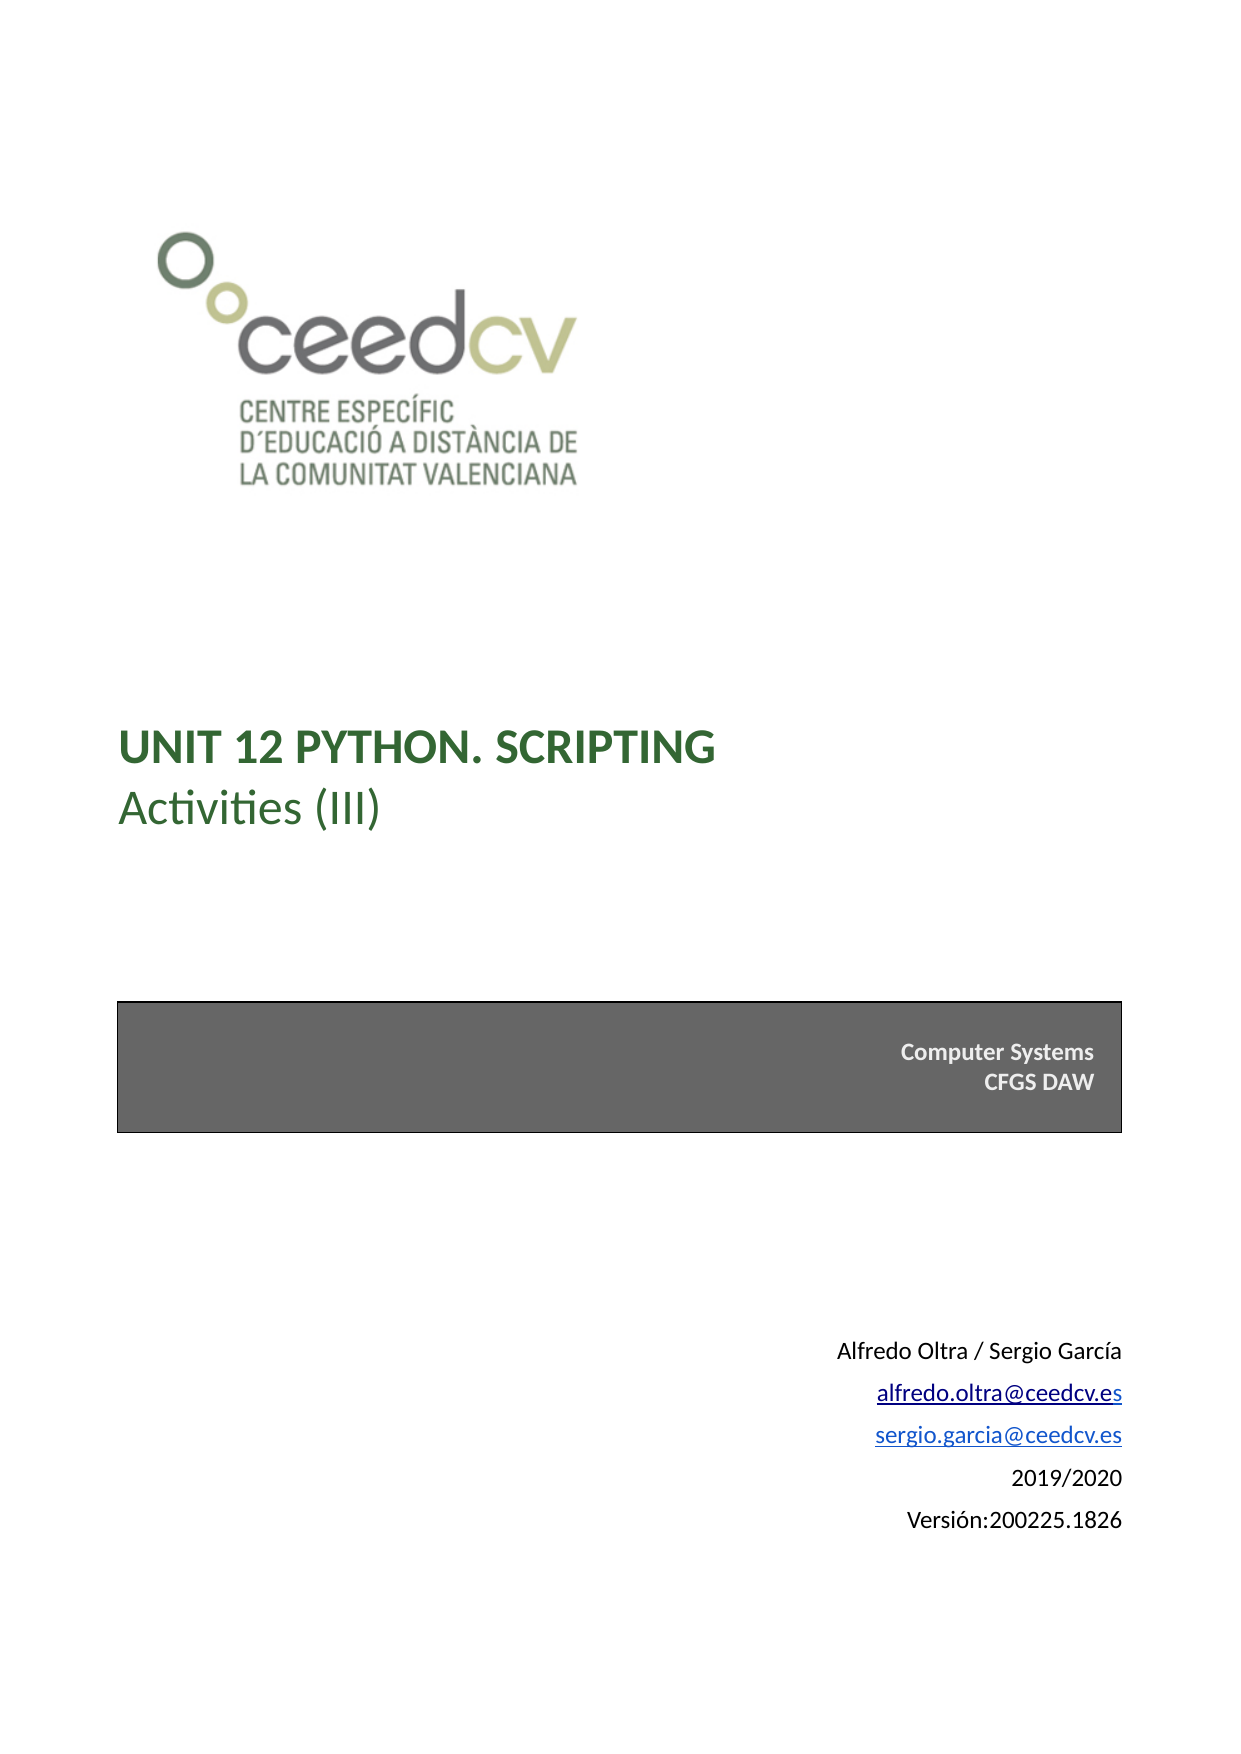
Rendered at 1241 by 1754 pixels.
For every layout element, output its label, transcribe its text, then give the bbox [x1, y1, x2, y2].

text sergio.garcia@ceedcv.es [231, 1420, 1122, 1450]
text CFGS DAW [121, 1066, 1094, 1097]
text alfredo.oltra@ceedcv.es [231, 1377, 1122, 1408]
text Versión:200225.1825 [118, 1504, 1122, 1535]
picture [118, 204, 681, 514]
text Alfredo Oltra / Sergio García [231, 1335, 1122, 1365]
text 2019/2020 [118, 1462, 1122, 1493]
text Computer Systems [121, 1036, 1094, 1066]
text UNIT 12 PYTHON. Scripting [118, 714, 1122, 776]
text Activities (III) [118, 776, 1122, 837]
